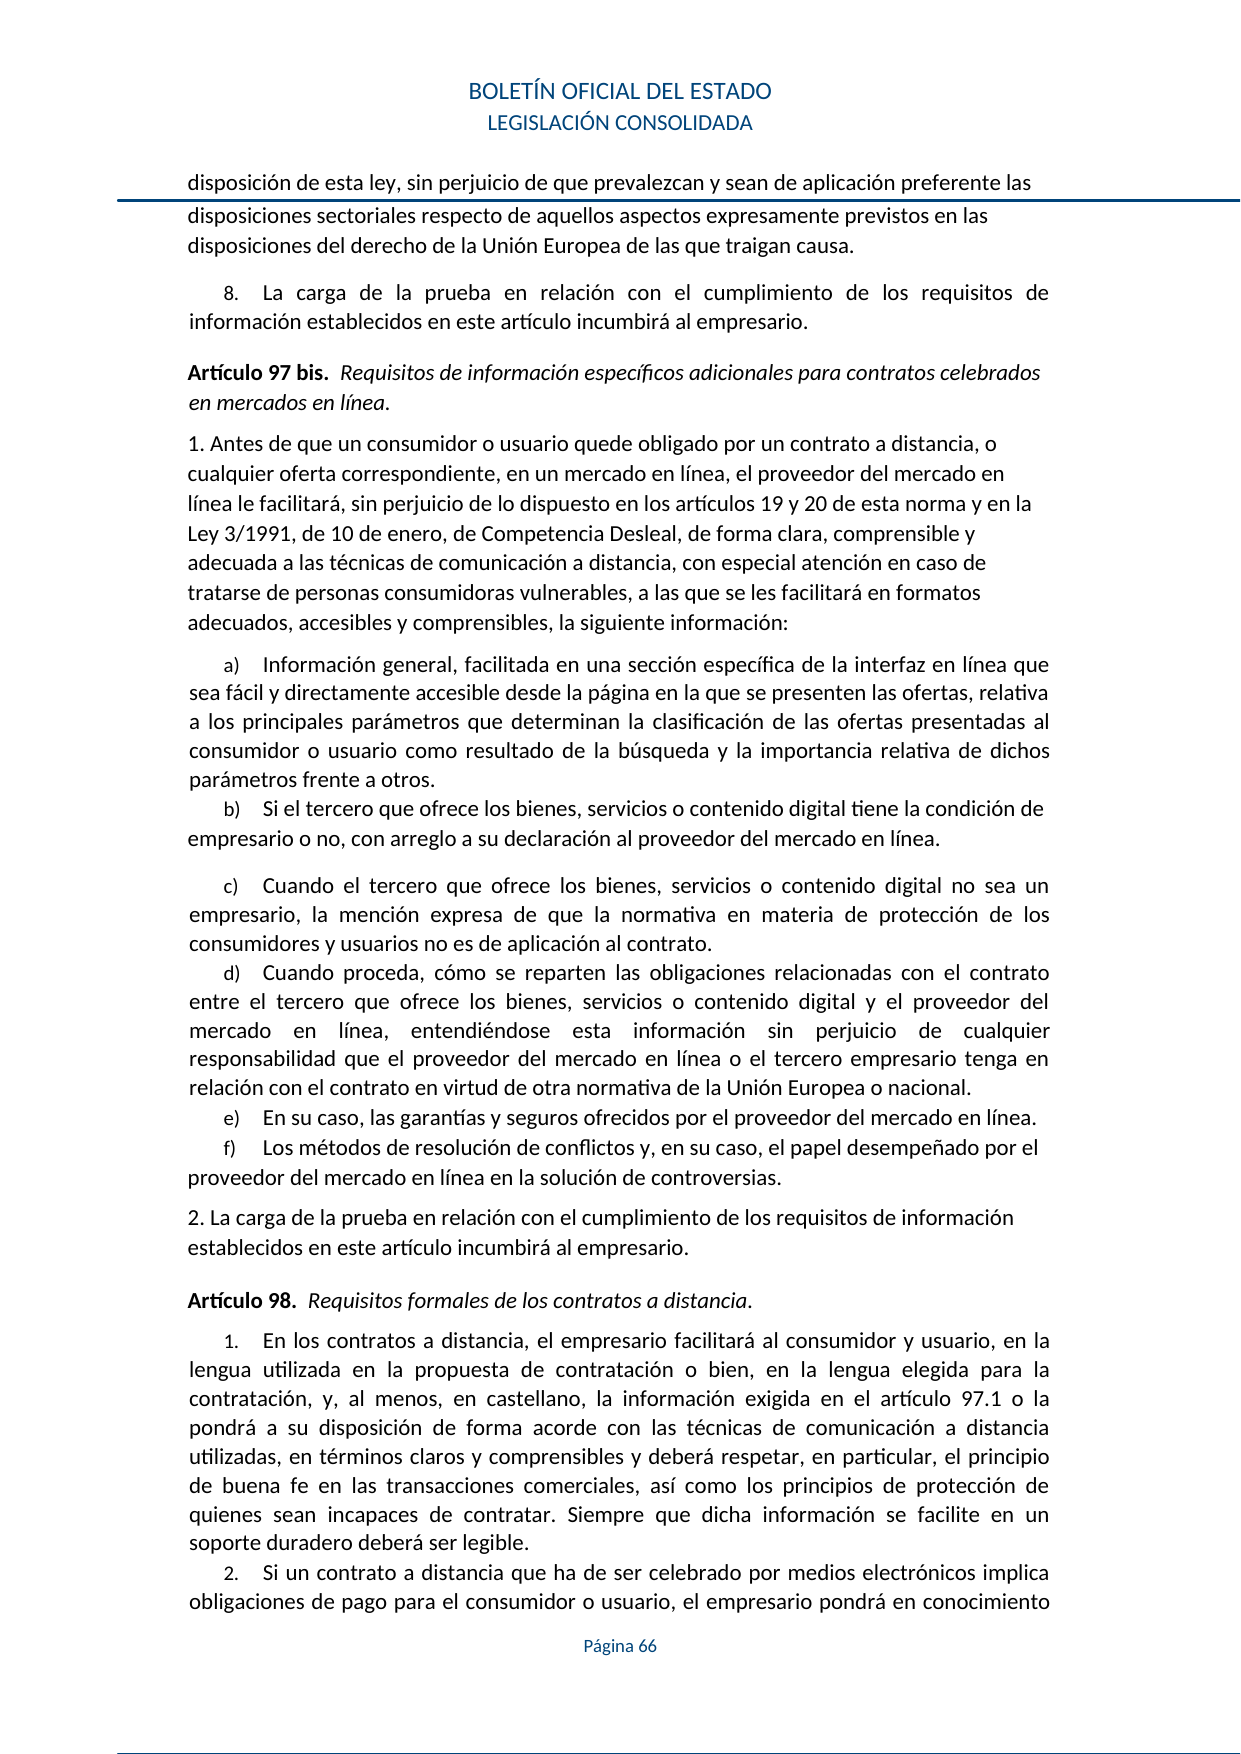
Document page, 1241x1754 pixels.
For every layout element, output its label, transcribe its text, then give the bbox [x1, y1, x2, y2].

text 2. La carga de la prueba en relación con el cumplimiento de los requisitos de información establecidos en este artículo incumbirá al empresario. [187, 1203, 1051, 1261]
text Artículo 97 bis. Requisitos de información específicos adicionales para contratos celebrados en mercados en línea. [187, 358, 1051, 416]
text disposiciones sectoriales respecto de aquellos aspectos expresamente previstos en las disposiciones del derecho de la Unión Europea de las que traigan causa. [187, 202, 1051, 259]
list Los métodos de resolución de conflictos y, en su caso, el papel desempeñado por el [189, 1133, 1051, 1161]
text Artículo 98. Requisitos formales de los contratos a distancia. [187, 1286, 1051, 1314]
text disposición de esta ley, sin perjuicio de que prevalezcan y sean de aplicación preferente las [187, 168, 1051, 199]
list Información general, facilitada en una sección específica de la interfaz en línea que sea fácil y directamente accesible desde la página en la que se presenten las ofertas, relativa a los principales parámetros que determinan la clasificación de las ofertas presentadas al consumidor o usuario como resultado de la búsqueda y la importancia relativa de dichos parámetros frente a otros. [189, 650, 1051, 793]
list Cuando el tercero que ofrece los bienes, servicios o contenido digital no sea un empresario, la mención expresa de que la normativa en materia de protección de los consumidores y usuarios no es de aplicación al contrato. [189, 871, 1051, 957]
text 1. Antes de que un consumidor o usuario quede obligado por un contrato a distancia, o cualquier oferta correspondiente, en un mercado en línea, el proveedor del mercado en línea le facilitará, sin perjuicio de lo dispuesto en los artículos 19 y 20 de esta norma y en la Ley 3/1991, de 10 de enero, de Competencia Desleal, de forma clara, comprensible y adecuada a las técnicas de comunicación a distancia, con especial atención en caso de tratarse de personas consumidoras vulnerables, a las que se les facilitará en formatos adecuados, accesibles y comprensibles, la siguiente información: [187, 429, 1051, 636]
text proveedor del mercado en línea en la solución de controversias. [187, 1163, 1051, 1191]
list La carga de la prueba en relación con el cumplimiento de los requisitos de información establecidos en este artículo incumbirá al empresario. [189, 278, 1051, 335]
list Cuando proceda, cómo se reparten las obligaciones relacionadas con el contrato entre el tercero que ofrece los bienes, servicios o contenido digital y el proveedor del mercado en línea, entendiéndose esta información sin perjuicio de cualquier responsabilidad que el proveedor del mercado en línea o el tercero empresario tenga en relación con el contrato en virtud de otra normativa de la Unión Europea o nacional. [189, 958, 1051, 1101]
list En los contratos a distancia, el empresario facilitará al consumidor y usuario, en la lengua utilizada en la propuesta de contratación o bien, en la lengua elegida para la contratación, y, al menos, en castellano, la información exigida en el artículo 97.1 o la pondrá a su disposición de forma acorde con las técnicas de comunicación a distancia utilizadas, en términos claros y comprensibles y deberá respetar, en particular, el principio de buena fe en las transacciones comerciales, así como los principios de protección de quienes sean incapaces de contratar. Siempre que dicha información se facilite en un soporte duradero deberá ser legible. [189, 1327, 1051, 1557]
list Si el tercero que ofrece los bienes, servicios o contenido digital tiene la condición de [189, 794, 1051, 822]
list En su caso, las garantías y seguros ofrecidos por el proveedor del mercado en línea. [189, 1103, 1051, 1131]
text empresario o no, con arreglo a su declaración al proveedor del mercado en línea. [187, 824, 1051, 852]
list Si un contrato a distancia que ha de ser celebrado por medios electrónicos implica obligaciones de pago para el consumidor o usuario, el empresario pondrá en conocimiento [189, 1558, 1051, 1615]
